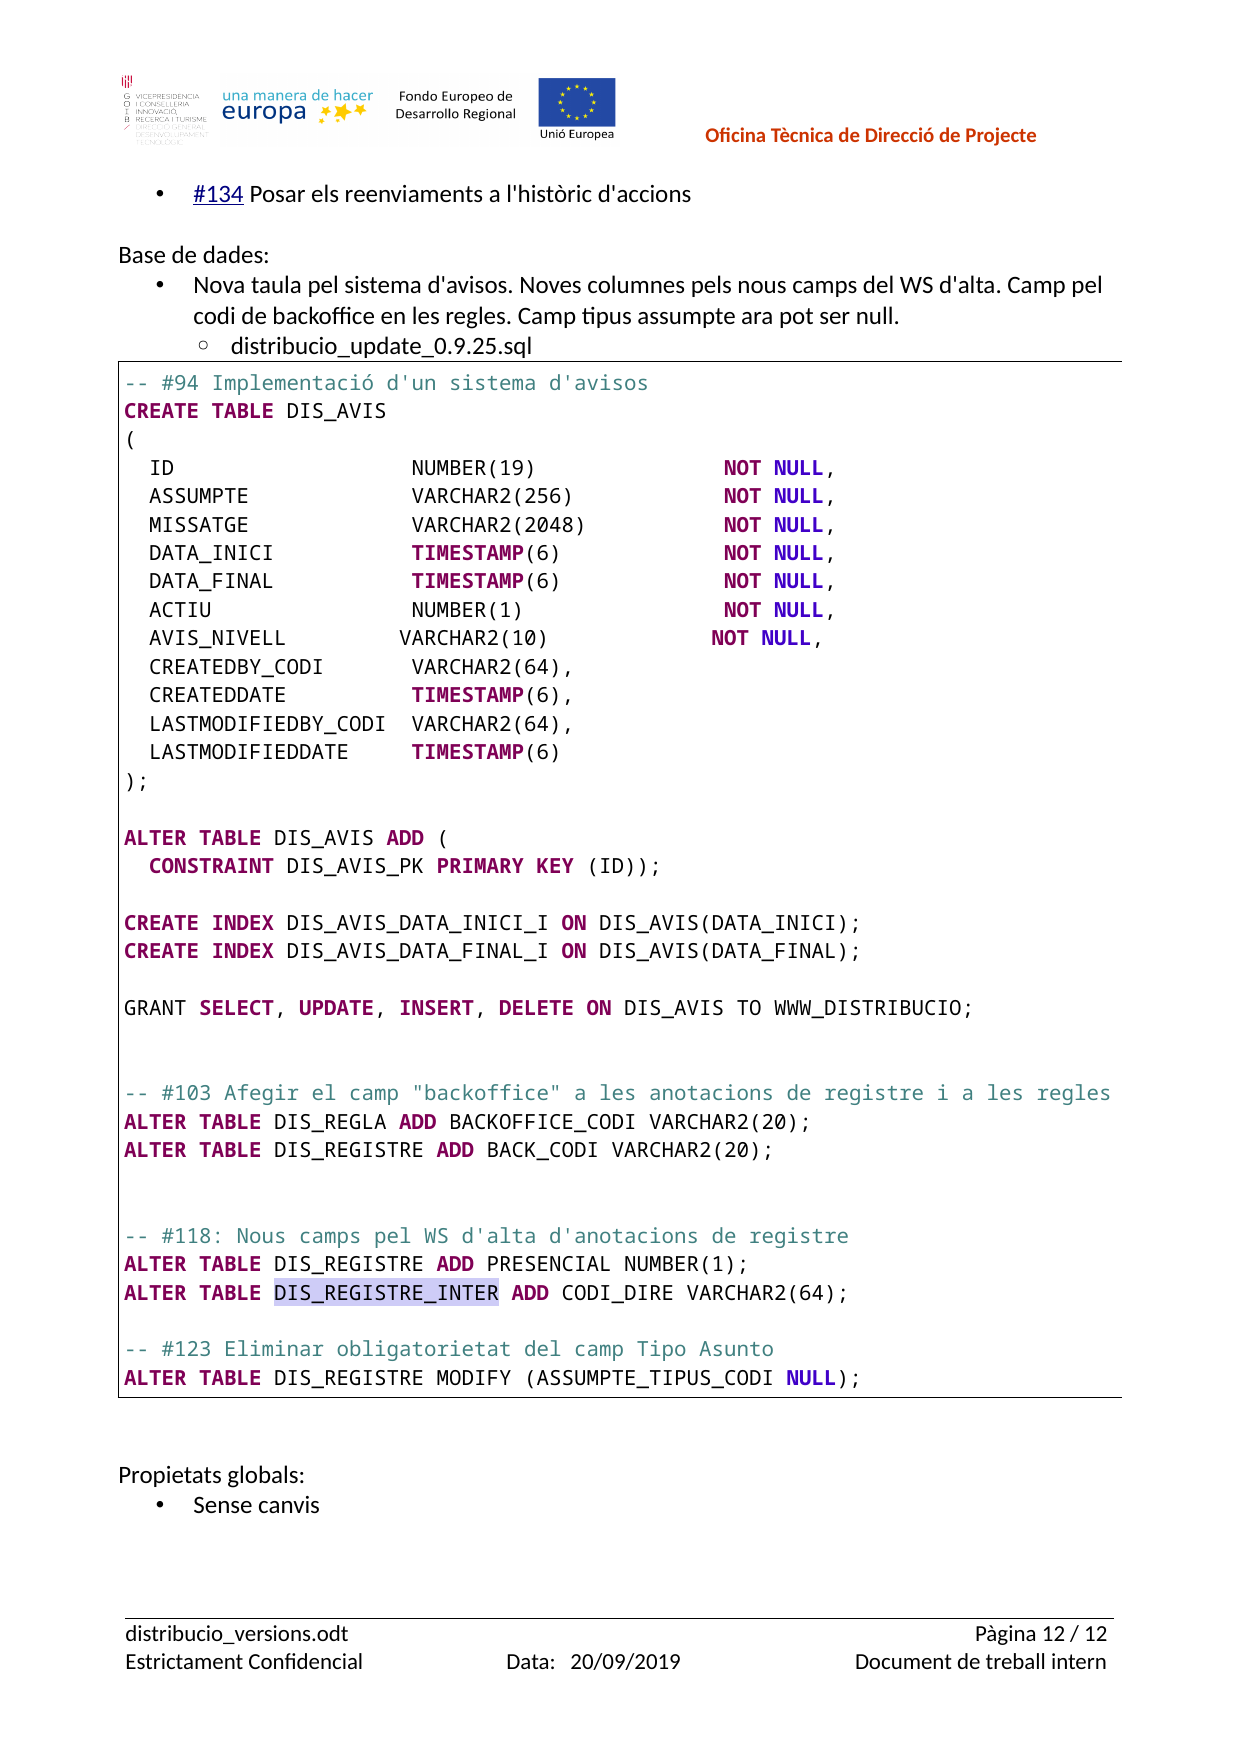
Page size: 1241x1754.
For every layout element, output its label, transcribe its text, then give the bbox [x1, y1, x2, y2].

text Propietats globals: [118, 1459, 1122, 1490]
list Sense canvis [156, 1490, 1122, 1520]
list distribucio_update_0.9.25.sql [193, 330, 1122, 361]
picture [219, 73, 621, 147]
picture [118, 73, 213, 147]
list Nova taula pel sistema d'avisos. Noves columnes pels nous camps del WS d'alta. Camp pel codi de backoffice en les regles. Camp tipus assumpte ara pot ser null. [156, 269, 1122, 330]
text Base de dades: [118, 239, 1122, 269]
table_header -- #94 Implementació d'un sistema d'avisos CREATE TABLE DIS_AVIS ( ID NUMBER(19) NOT NULL, ASSUMPTE VARCHAR2(256) NOT NULL, MISSATGE VARCHAR2(2048) NOT NULL, DATA_INICI TIMESTAMP(6) NOT NULL, DATA_FINAL TIMESTAMP(6) NOT NULL, ACTIU NUMBER(1) NOT NULL, AVIS_NIVELL VARCHAR2(10) NOT NULL, CREATEDBY_CODI VARCHAR2(64), CREATEDDATE TIMESTAMP(6), LASTMODIFIEDBY_CODI VARCHAR2(64), LASTMODIFIEDDATE TIMESTAMP(6) ); ALTER TABLE DIS_AVIS ADD ( CONSTRAINT DIS_AVIS_PK PRIMARY KEY (ID)); CREATE INDEX DIS_AVIS_DATA_INICI_I ON DIS_AVIS(DATA_INICI); CREATE INDEX DIS_AVIS_DATA_FINAL_I ON DIS_AVIS(DATA_FINAL); GRANT SELECT, UPDATE, INSERT, DELETE ON DIS_AVIS TO WWW_DISTRIBUCIO; -- #103 Afegir el camp "backoffice" a les anotacions de registre i a les regles ALTER TABLE DIS_REGLA ADD BACKOFFICE_CODI VARCHAR2(20); ALTER TABLE DIS_REGISTRE ADD BACK_CODI VARCHAR2(20); -- #118: Nous camps pel WS d'alta d'anotacions de registre ALTER TABLE DIS_REGISTRE ADD PRESENCIAL NUMBER(1); ALTER TABLE DIS_REGISTRE_INTER ADD CODI_DIRE VARCHAR2(64); -- #123 Eliminar obligatorietat del camp Tipo Asunto ALTER TABLE DIS_REGISTRE MODIFY (ASSUMPTE_TIPUS_CODI NULL); [119, 362, 1122, 1397]
list #134 Posar els reenviaments a l'històric d'accions [156, 178, 1122, 208]
